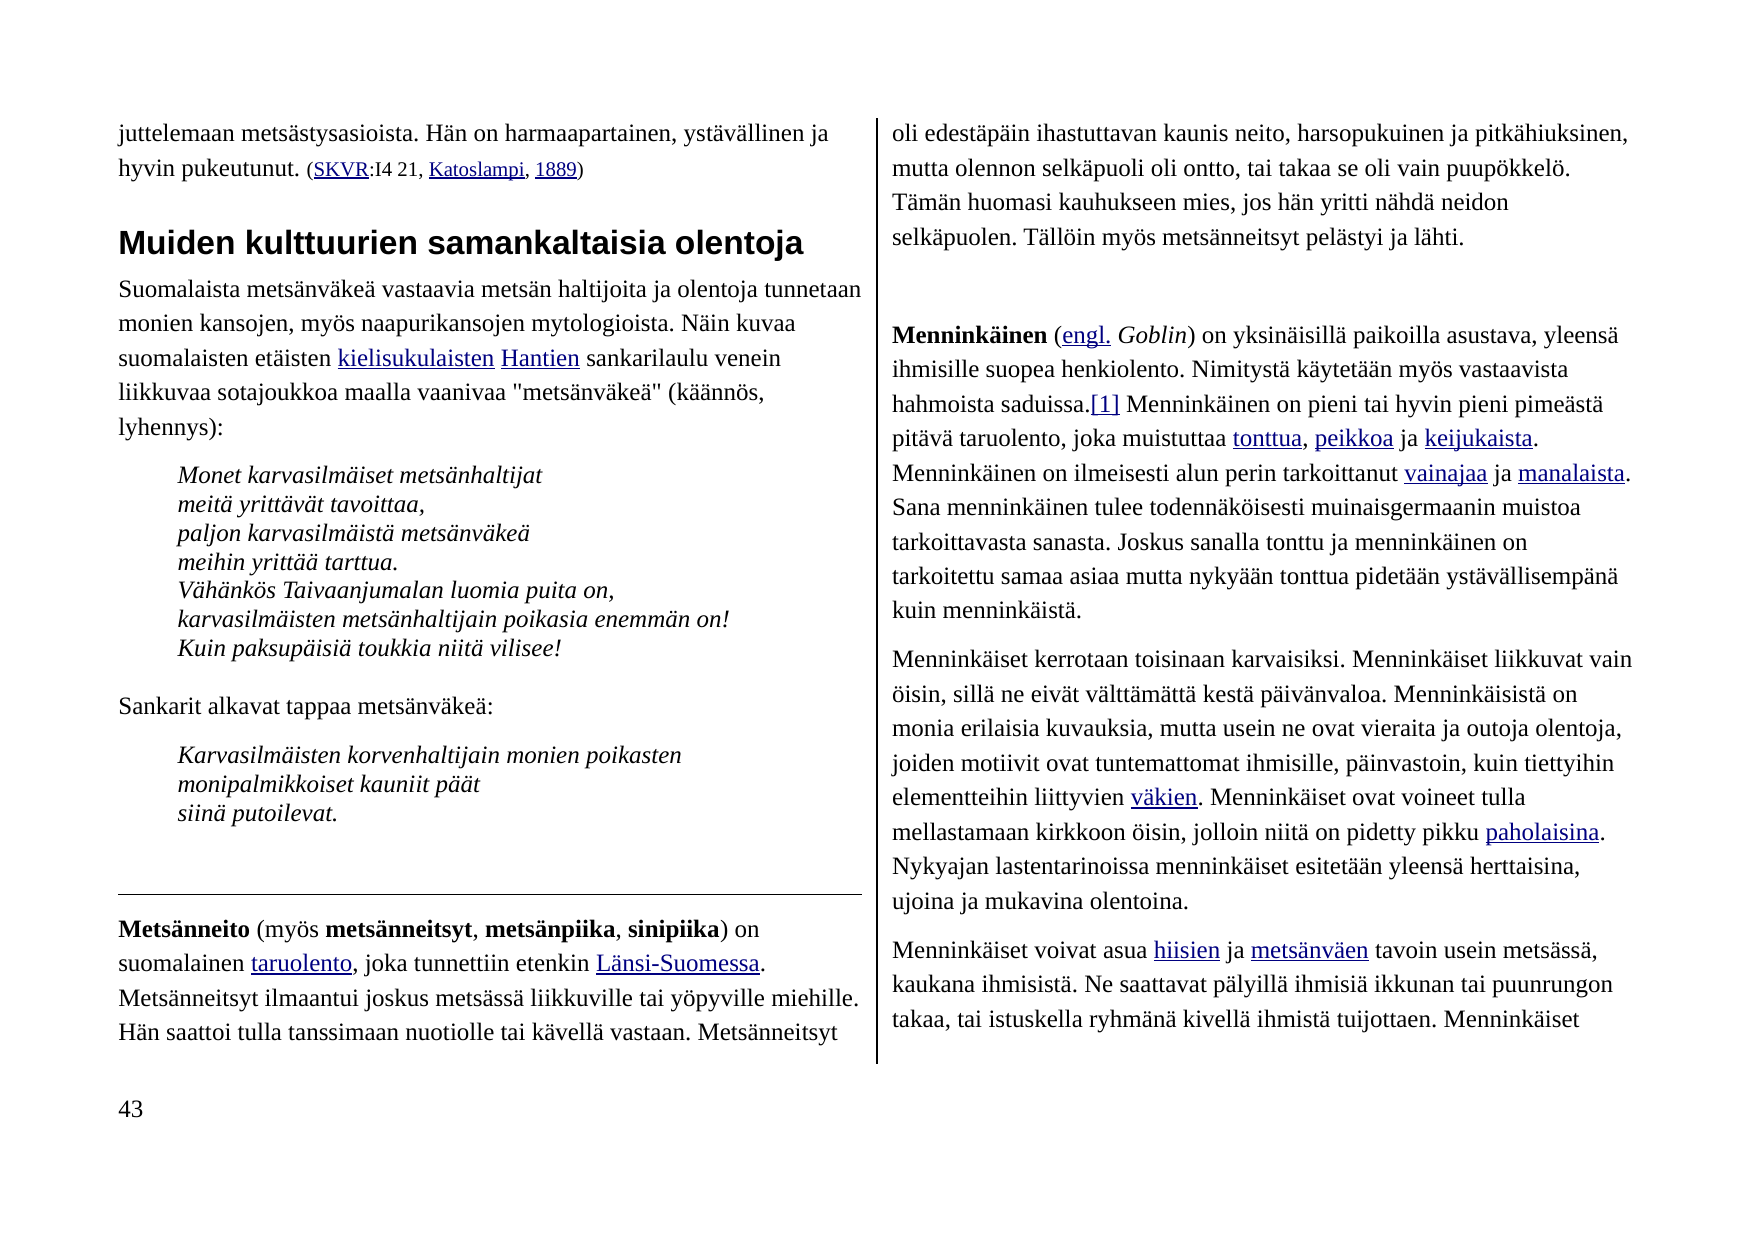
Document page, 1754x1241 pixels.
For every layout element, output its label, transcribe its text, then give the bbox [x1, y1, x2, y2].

list monipalmikkoiset kauniit päät [177, 769, 862, 798]
list Karvasilmäisten korvenhaltijain monien poikasten [177, 740, 862, 769]
text Sankarit alkavat tappaa metsänväkeä: [118, 691, 862, 720]
list Vähänkös Taivaanjumalan luomia puita on, [177, 576, 862, 604]
text Menninkäiset voivat asua hiisien ja metsänväen tavoin usein metsässä, kaukana ihmisistä. Ne saattavat pälyillä ihmisiä ikkunan tai puunrungon takaa, tai istuskella ryhmänä kivellä ihmistä tuijottaen. Menninkäiset [892, 935, 1635, 1033]
text Suomalaista metsänväkeä vastaavia metsän haltijoita ja olentoja tunnetaan monien kansojen, myös naapurikansojen mytologioista. Näin kuvaa suomalaisten etäisten kielisukulaisten Hantien sankarilaulu venein liikkuvaa sotajoukkoa maalla vaanivaa "metsänväkeä" (käännös, lyhennys): [118, 274, 862, 440]
text juttelemaan metsästysasioista. Hän on harmaapartainen, ystävällinen ja hyvin pukeutunut. (SKVR:I4 21, Katoslampi, 1889) [118, 118, 862, 181]
list siinä putoilevat. [177, 798, 862, 827]
text Menninkäiset kerrotaan toisinaan karvaisiksi. Menninkäiset liikkuvat vain öisin, sillä ne eivät välttämättä kestä päivänvaloa. Menninkäisistä on monia erilaisia kuvauksia, mutta usein ne ovat vieraita ja outoja olentoja, joiden motiivit ovat tuntemattomat ihmisille, päinvastoin, kuin tiettyihin elementteihin liittyvien väkien. Menninkäiset ovat voineet tulla mellastamaan kirkkoon öisin, jolloin niitä on pidetty pikku paholaisina. Nykyajan lastentarinoissa menninkäiset esitetään yleensä herttaisina, ujoina ja mukavina olentoina. [892, 644, 1635, 915]
list Monet karvasilmäiset metsänhaltijat [177, 461, 862, 489]
list paljon karvasilmäistä metsänväkeä [177, 518, 862, 547]
text Menninkäinen (engl. Goblin) on yksinäisillä paikoilla asustava, yleensä ihmisille suopea henkiolento. Nimitystä käytetään myös vastaavista hahmoista saduissa.[1] Menninkäinen on pieni tai hyvin pieni pimeästä pitävä taruolento, joka muistuttaa tonttua, peikkoa ja keijukaista. Menninkäinen on ilmeisesti alun perin tarkoittanut vainajaa ja manalaista. Sana menninkäinen tulee todennäköisesti muinaisgermaanin muistoa tarkoittavasta sanasta. Joskus sanalla tonttu ja menninkäinen on tarkoitettu samaa asiaa mutta nykyään tonttua pidetään ystävällisempänä kuin menninkäistä. [892, 320, 1635, 624]
text oli edestäpäin ihastuttavan kaunis neito, harsopukuinen ja pitkähiuksinen, mutta olennon selkäpuoli oli ontto, tai takaa se oli vain puupökkelö. Tämän huomasi kauhukseen mies, jos hän yritti nähdä neidon selkäpuolen. Tällöin myös metsänneitsyt pelästyi ja lähti. [892, 118, 1635, 250]
list karvasilmäisten metsänhaltijain poikasia enemmän on! [177, 604, 862, 633]
list meihin yrittää tarttua. [177, 547, 862, 576]
text Metsänneito (myös metsänneitsyt, metsänpiika, sinipiika) on suomalainen taruolento, joka tunnettiin etenkin Länsi-Suomessa. Metsänneitsyt ilmaantui joskus metsässä liikkuville tai yöpyville miehille. Hän saattoi tulla tanssimaan nuotiolle tai kävellä vastaan. Metsänneitsyt [118, 914, 862, 1046]
list meitä yrittävät tavoittaa, [177, 489, 862, 518]
subtitle Muiden kulttuurien samankaltaisia olentoja [118, 222, 862, 261]
list Kuin paksupäisiä toukkia niitä vilisee! [177, 633, 862, 662]
